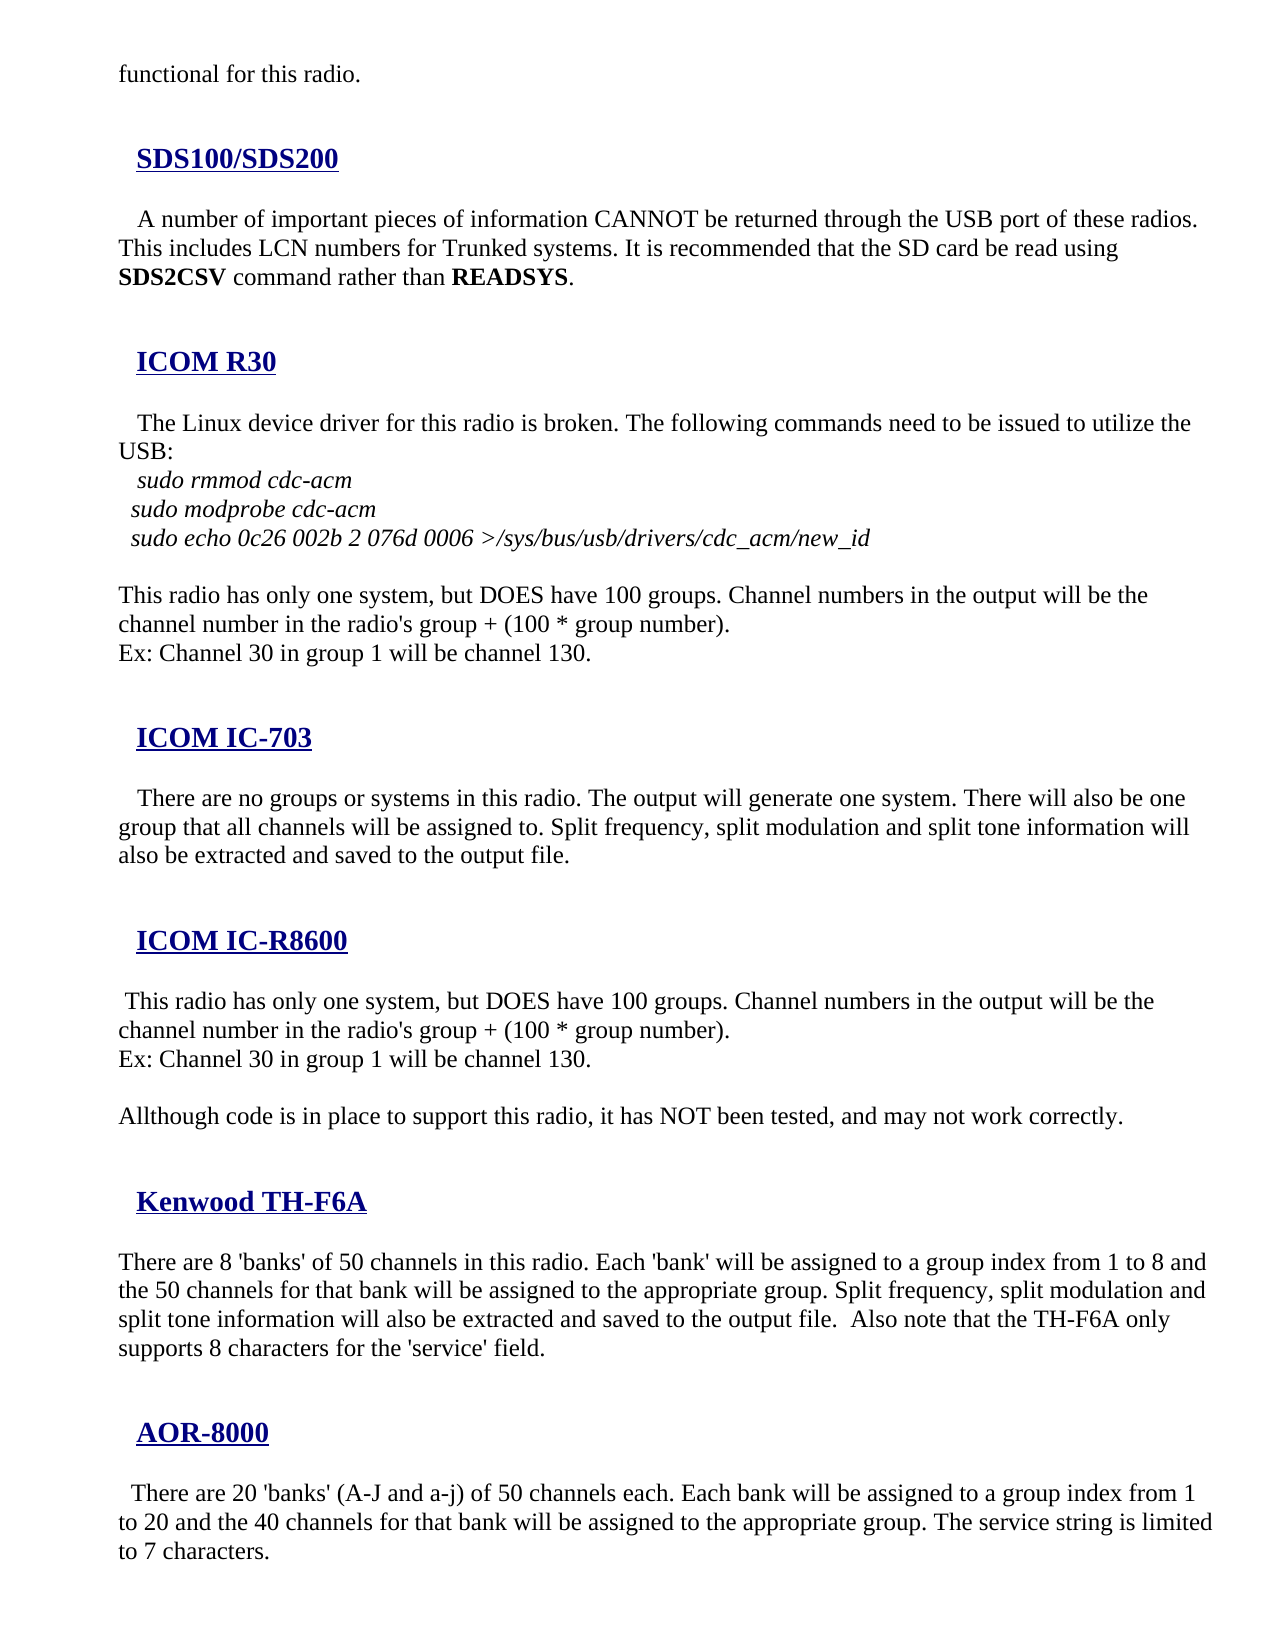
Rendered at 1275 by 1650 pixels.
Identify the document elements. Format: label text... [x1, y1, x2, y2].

subtitle ICOM R30 [136, 344, 1216, 378]
text There are no groups or systems in this radio. The output will generate one system. There will also be one group that all channels will be assigned to. Split frequency, split modulation and split tone information will also be extracted and saved to the output file. [118, 783, 1216, 869]
text functional for this radio. [118, 59, 1216, 88]
text sudo rmmod cdc-acm [118, 465, 1216, 494]
text sudo modprobe cdc-acm [118, 494, 1216, 523]
subtitle ICOM IC-703 [136, 720, 1216, 754]
text Allthough code is in place to support this radio, it has NOT been tested, and may not work correctly. [118, 1101, 1216, 1130]
text There are 8 'banks' of 50 channels in this radio. Each 'bank' will be assigned to a group index from 1 to 8 and the 50 channels for that bank will be assigned to the appropriate group. Split frequency, split modulation and split tone information will also be extracted and saved to the output file. Also note that the TH-F6A only supports 8 characters for the 'service' field. [118, 1247, 1216, 1362]
text sudo echo 0c26 002b 2 076d 0006 >/sys/bus/usb/drivers/cdc_acm/new_id [118, 523, 1216, 551]
text This radio has only one system, but DOES have 100 groups. Channel numbers in the output will be the channel number in the radio's group + (100 * group number). [118, 986, 1216, 1044]
subtitle SDS100/SDS200 [136, 142, 1216, 175]
text Ex: Channel 30 in group 1 will be channel 130. [118, 638, 1216, 666]
text Ex: Channel 30 in group 1 will be channel 130. [118, 1044, 1216, 1072]
text This radio has only one system, but DOES have 100 groups. Channel numbers in the output will be the channel number in the radio's group + (100 * group number). [118, 580, 1216, 638]
subtitle Kenwood TH-F6A [136, 1184, 1216, 1217]
text A number of important pieces of information CANNOT be returned through the USB port of these radios. This includes LCN numbers for Trunked systems. It is recommended that the SD card be read using SDS2CSV command rather than READSYS. [118, 204, 1216, 291]
text The Linux device driver for this radio is broken. The following commands need to be issued to utilize the USB: [118, 408, 1216, 465]
subtitle AOR-8000 [136, 1415, 1216, 1449]
text There are 20 'banks' (A-J and a-j) of 50 channels each. Each bank will be assigned to a group index from 1 to 20 and the 40 channels for that bank will be assigned to the appropriate group. The service string is limited to 7 characters. [118, 1478, 1216, 1565]
subtitle ICOM IC-R8600 [136, 923, 1216, 957]
